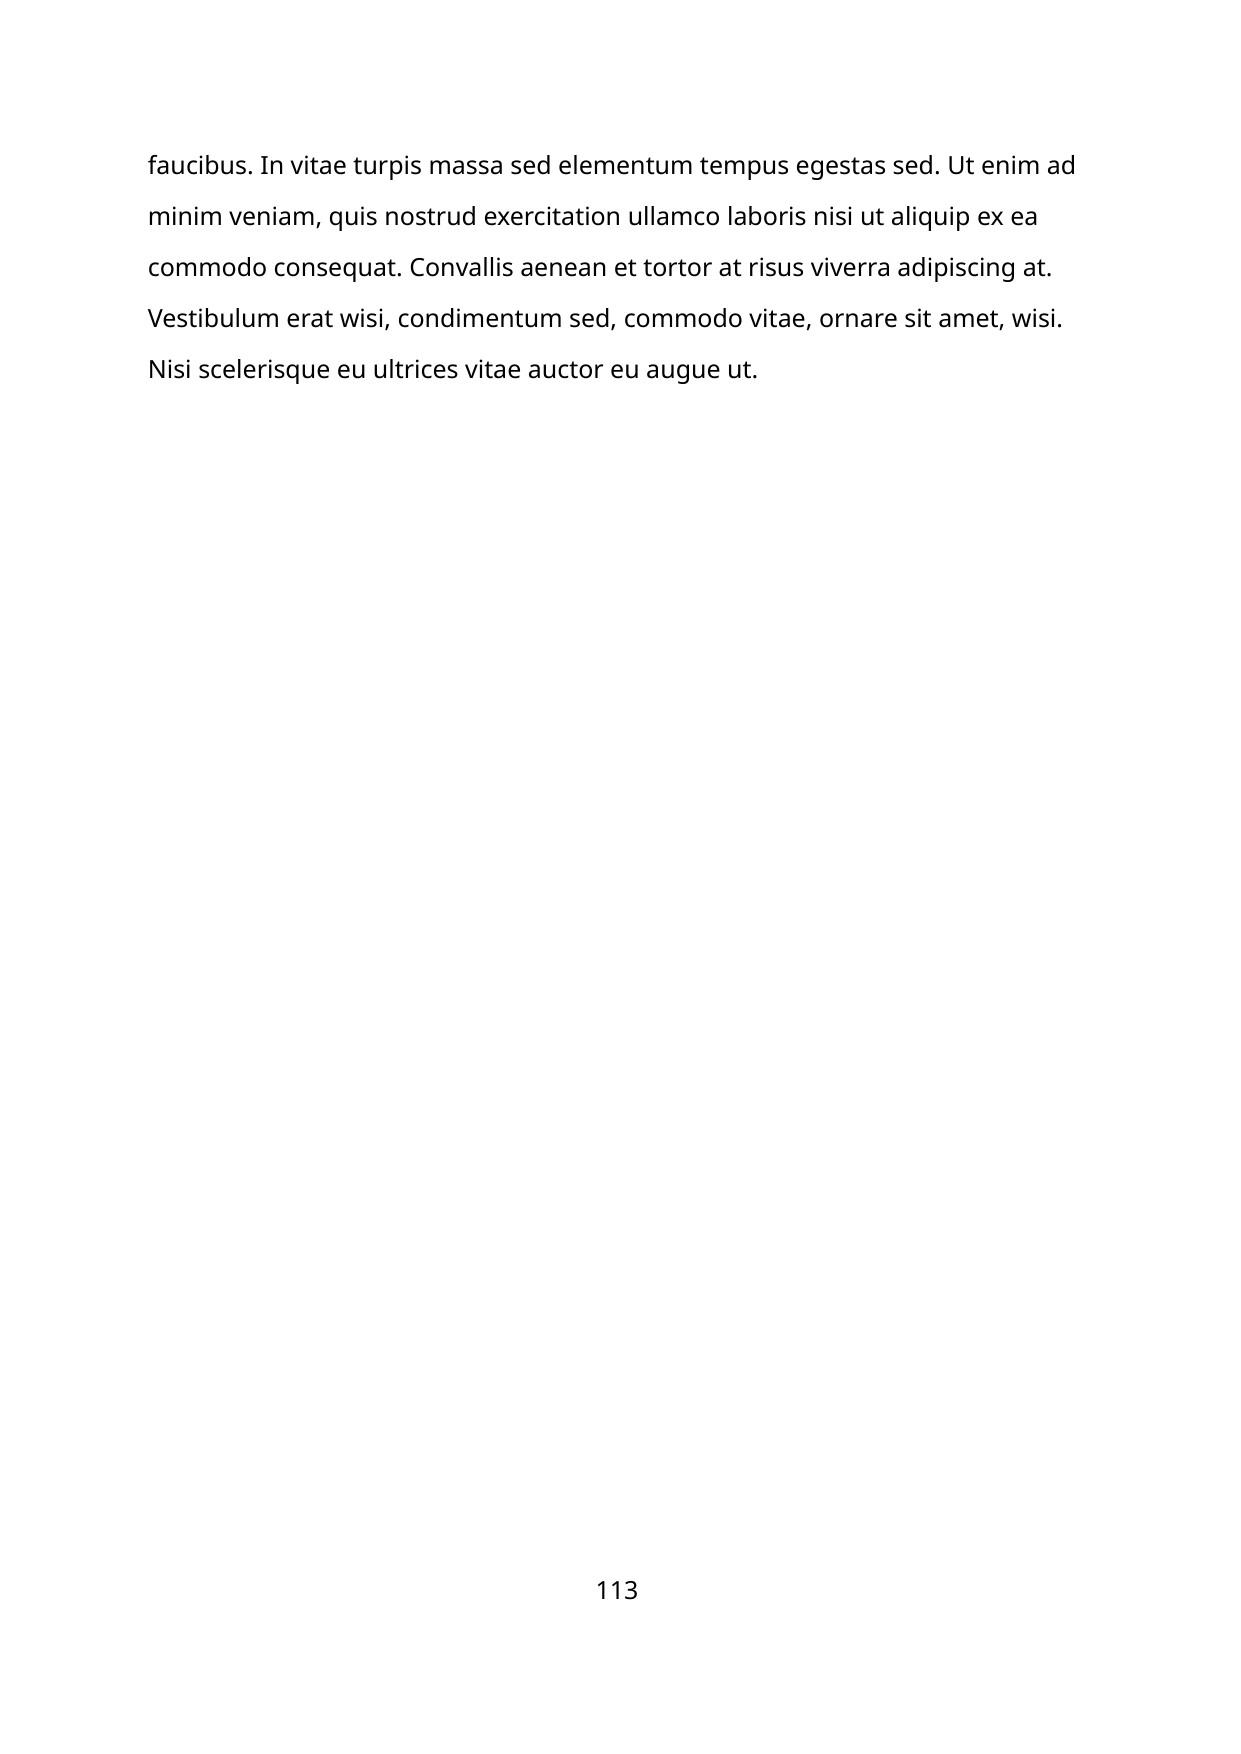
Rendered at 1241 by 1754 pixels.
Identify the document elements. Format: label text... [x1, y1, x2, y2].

text faucibus. In vitae turpis massa sed elementum tempus egestas sed. Ut enim ad minim veniam, quis nostrud exercitation ullamco laboris nisi ut aliquip ex ea commodo consequat. Convallis aenean et tortor at risus viverra adipiscing at. Vestibulum erat wisi, condimentum sed, commodo vitae, ornare sit amet, wisi. Nisi scelerisque eu ultrices vitae auctor eu augue ut. [148, 148, 1093, 386]
